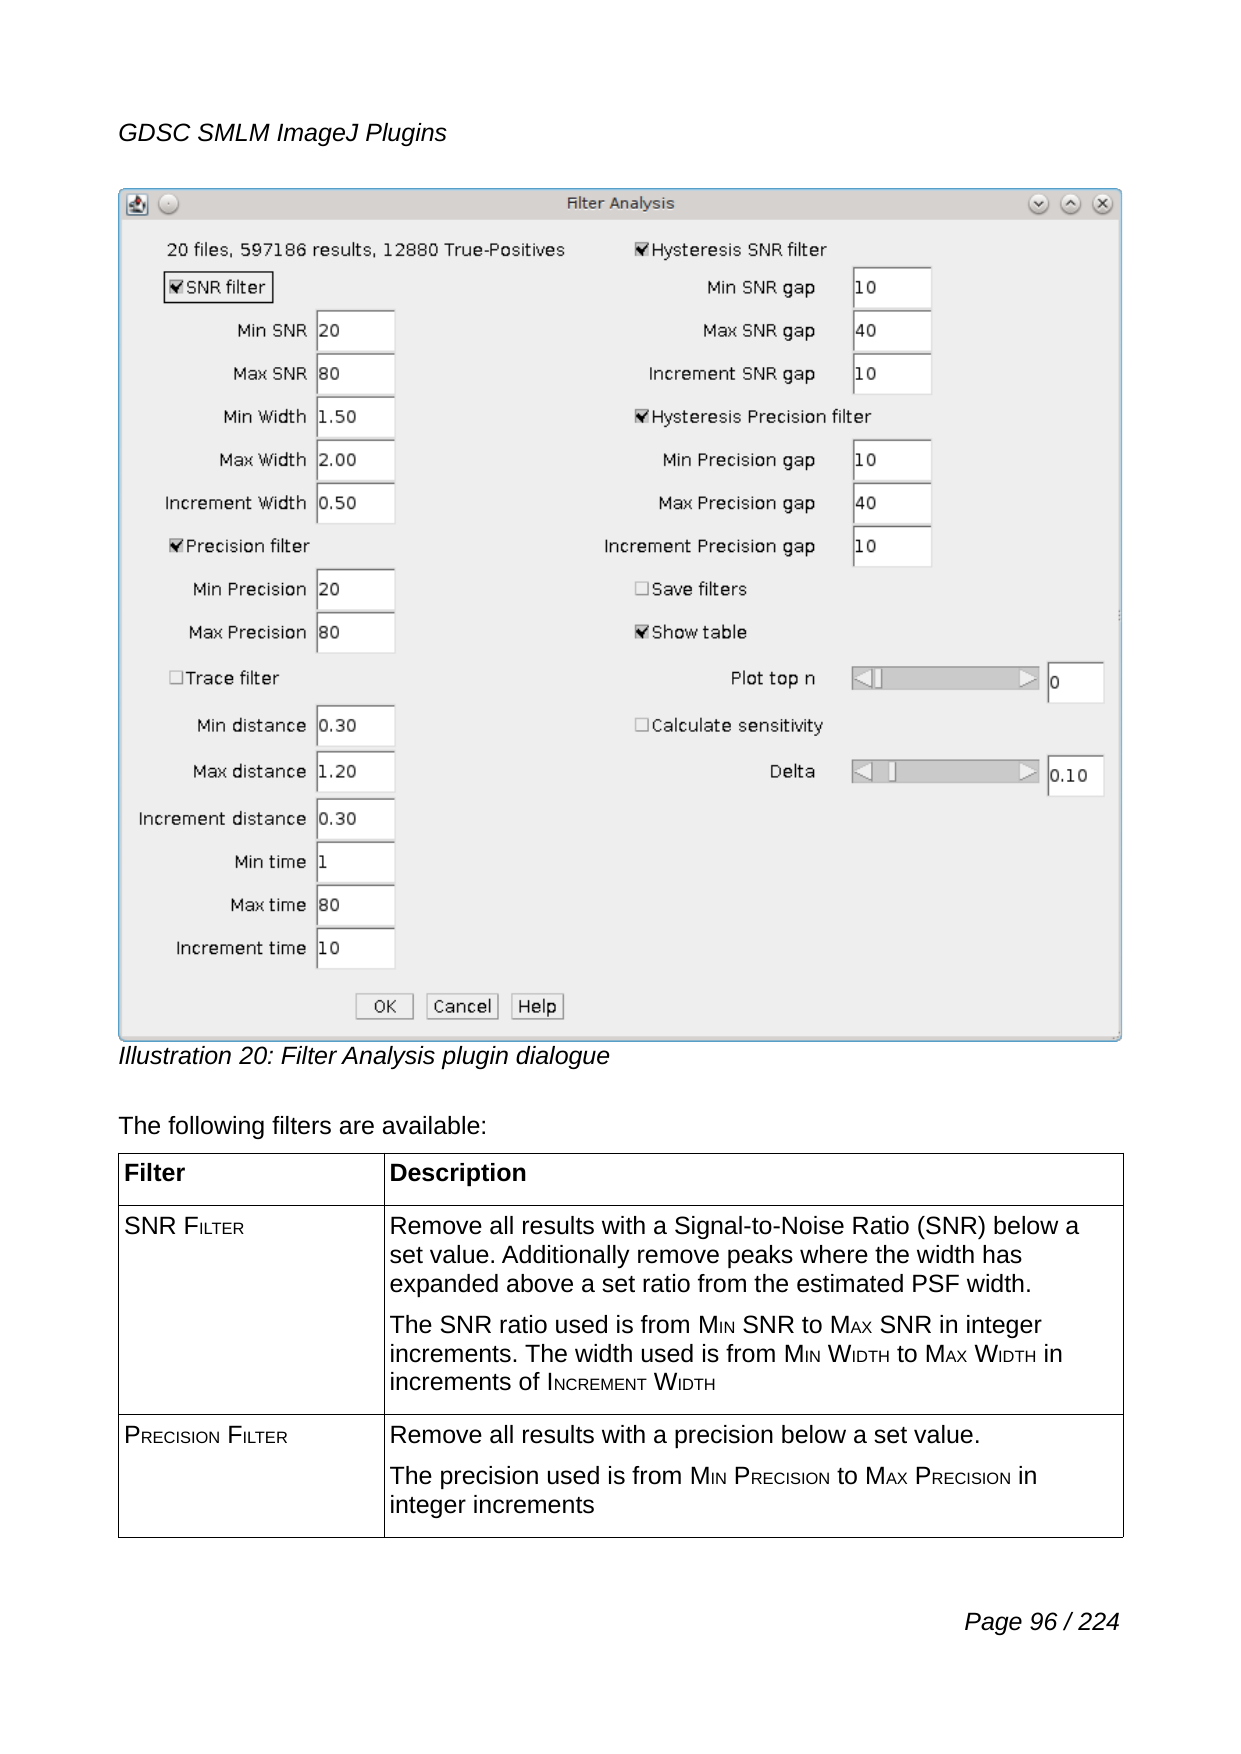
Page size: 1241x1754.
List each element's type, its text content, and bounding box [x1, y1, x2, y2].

table_cell Precision Filter [119, 1415, 384, 1537]
table_header Description [385, 1154, 1123, 1205]
text Illustration 20: Filter Analysis plugin dialogue [118, 1042, 1122, 1070]
table_cell Remove all results with a precision below a set value. The precision used is from Min Precision to Max Precision in integer increments [385, 1415, 1123, 1537]
text The following filters are available: [118, 1111, 1122, 1140]
table_cell Remove all results with a Signal-to-Noise Ratio (SNR) below a set value. Additionally remove peaks where the width has expanded above a set ratio from the estimated PSF width. The SNR ratio used is from Min SNR to Max SNR in integer increments. The width used is from Min Width to Max Width in increments of Increment Width [385, 1206, 1123, 1414]
picture [118, 188, 1123, 1042]
table_header Filter [119, 1154, 384, 1205]
table_cell SNR Filter [119, 1206, 384, 1414]
